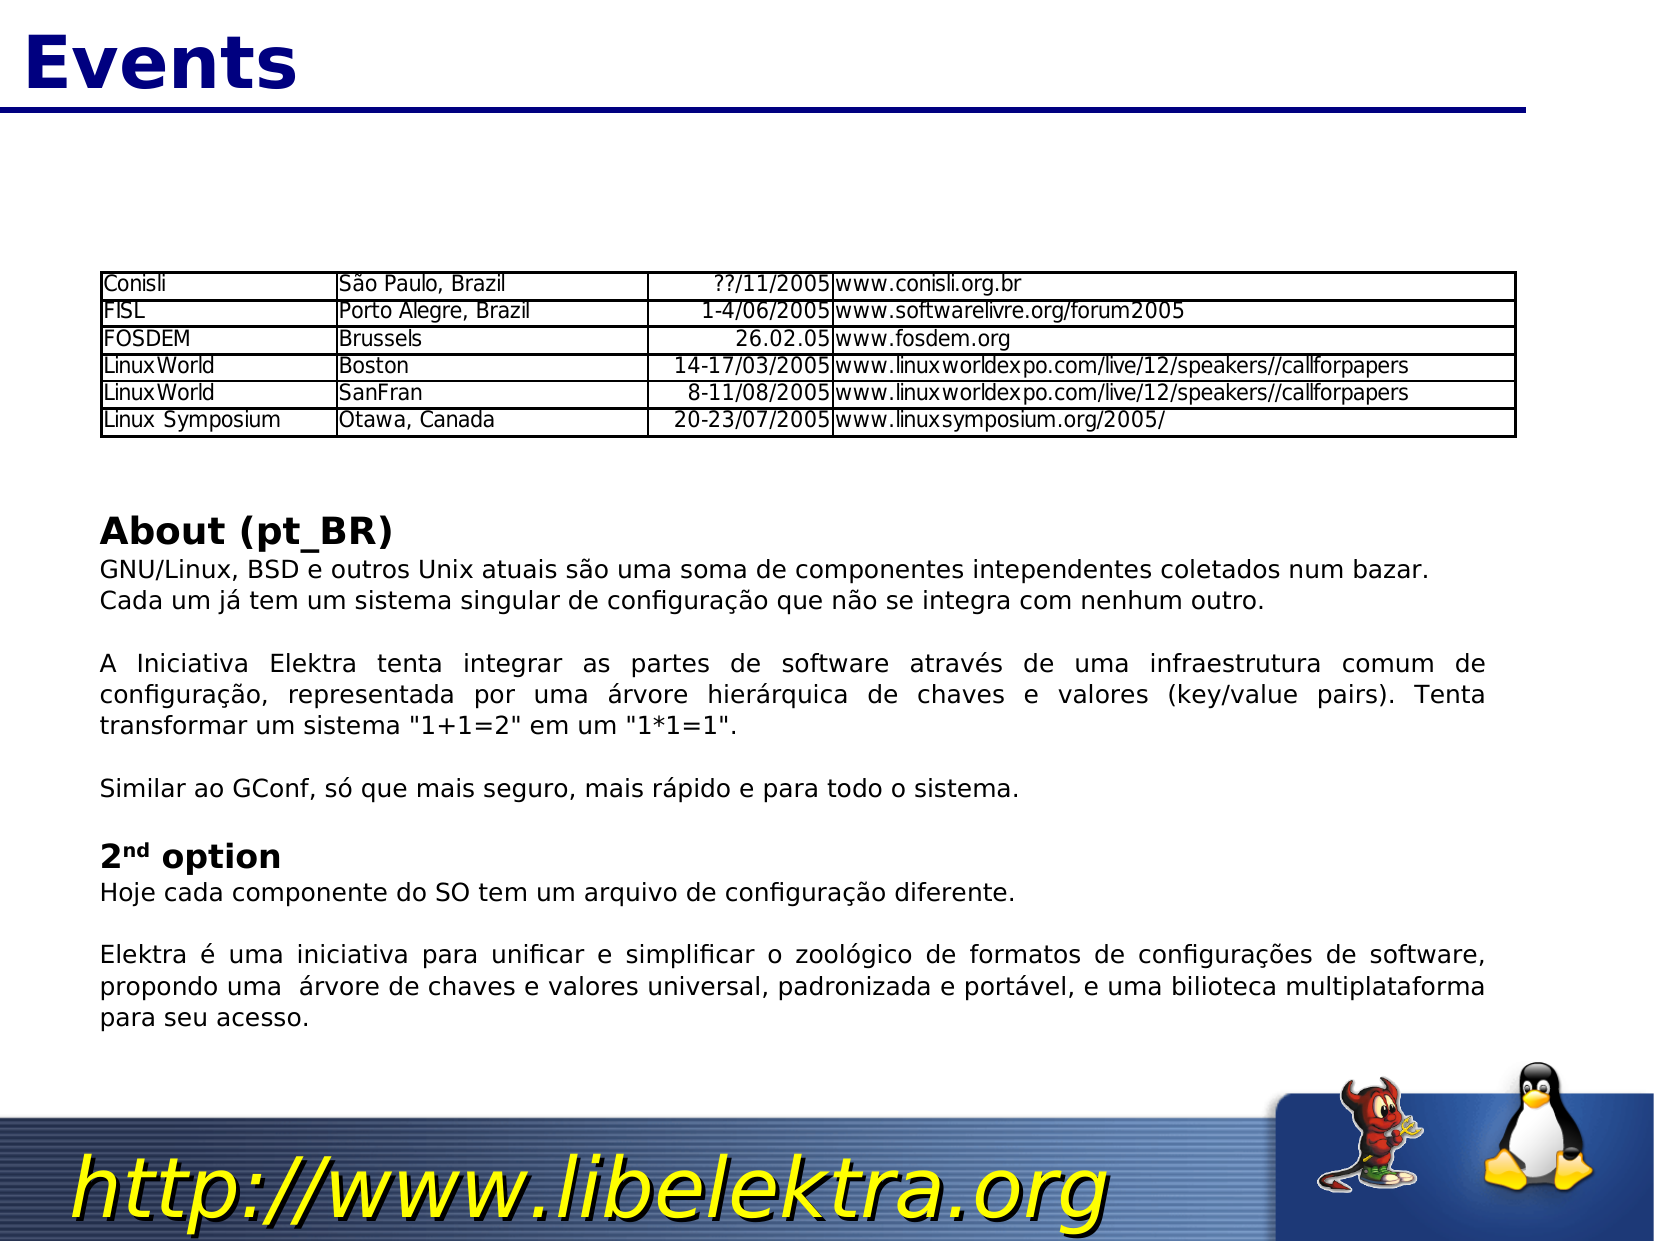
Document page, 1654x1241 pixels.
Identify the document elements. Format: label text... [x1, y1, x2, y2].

text_box Events [22, 14, 1611, 111]
text_box About (pt_BR) GNU/Linux, BSD e outros Unix atuais são uma soma de componentes intependentes coletados num bazar. Cada um já tem um sistema singular de configuração que não se integra com nenhum outro. A Iniciativa Elektra tenta integrar as partes de software através de uma infraestrutura comum de configuração, representada por uma árvore hierárquica de chaves e valores (key/value pairs). Tenta transformar um sistema "1+1=2" em um "1*1=1". Similar ao GConf, só que mais seguro, mais rápido e para todo o sistema. 2nd option Hoje cada componente do SO tem um arquivo de configuração diferente. Elektra é uma iniciativa para unificar e simplificar o zoológico de formatos de configurações de software, propondo uma árvore de chaves e valores universal, padronizada e portável, e uma bilioteca multiplataforma para seu acesso. [99, 506, 1489, 1094]
picture [0, 1061, 1654, 1241]
chart [99, 270, 1518, 649]
